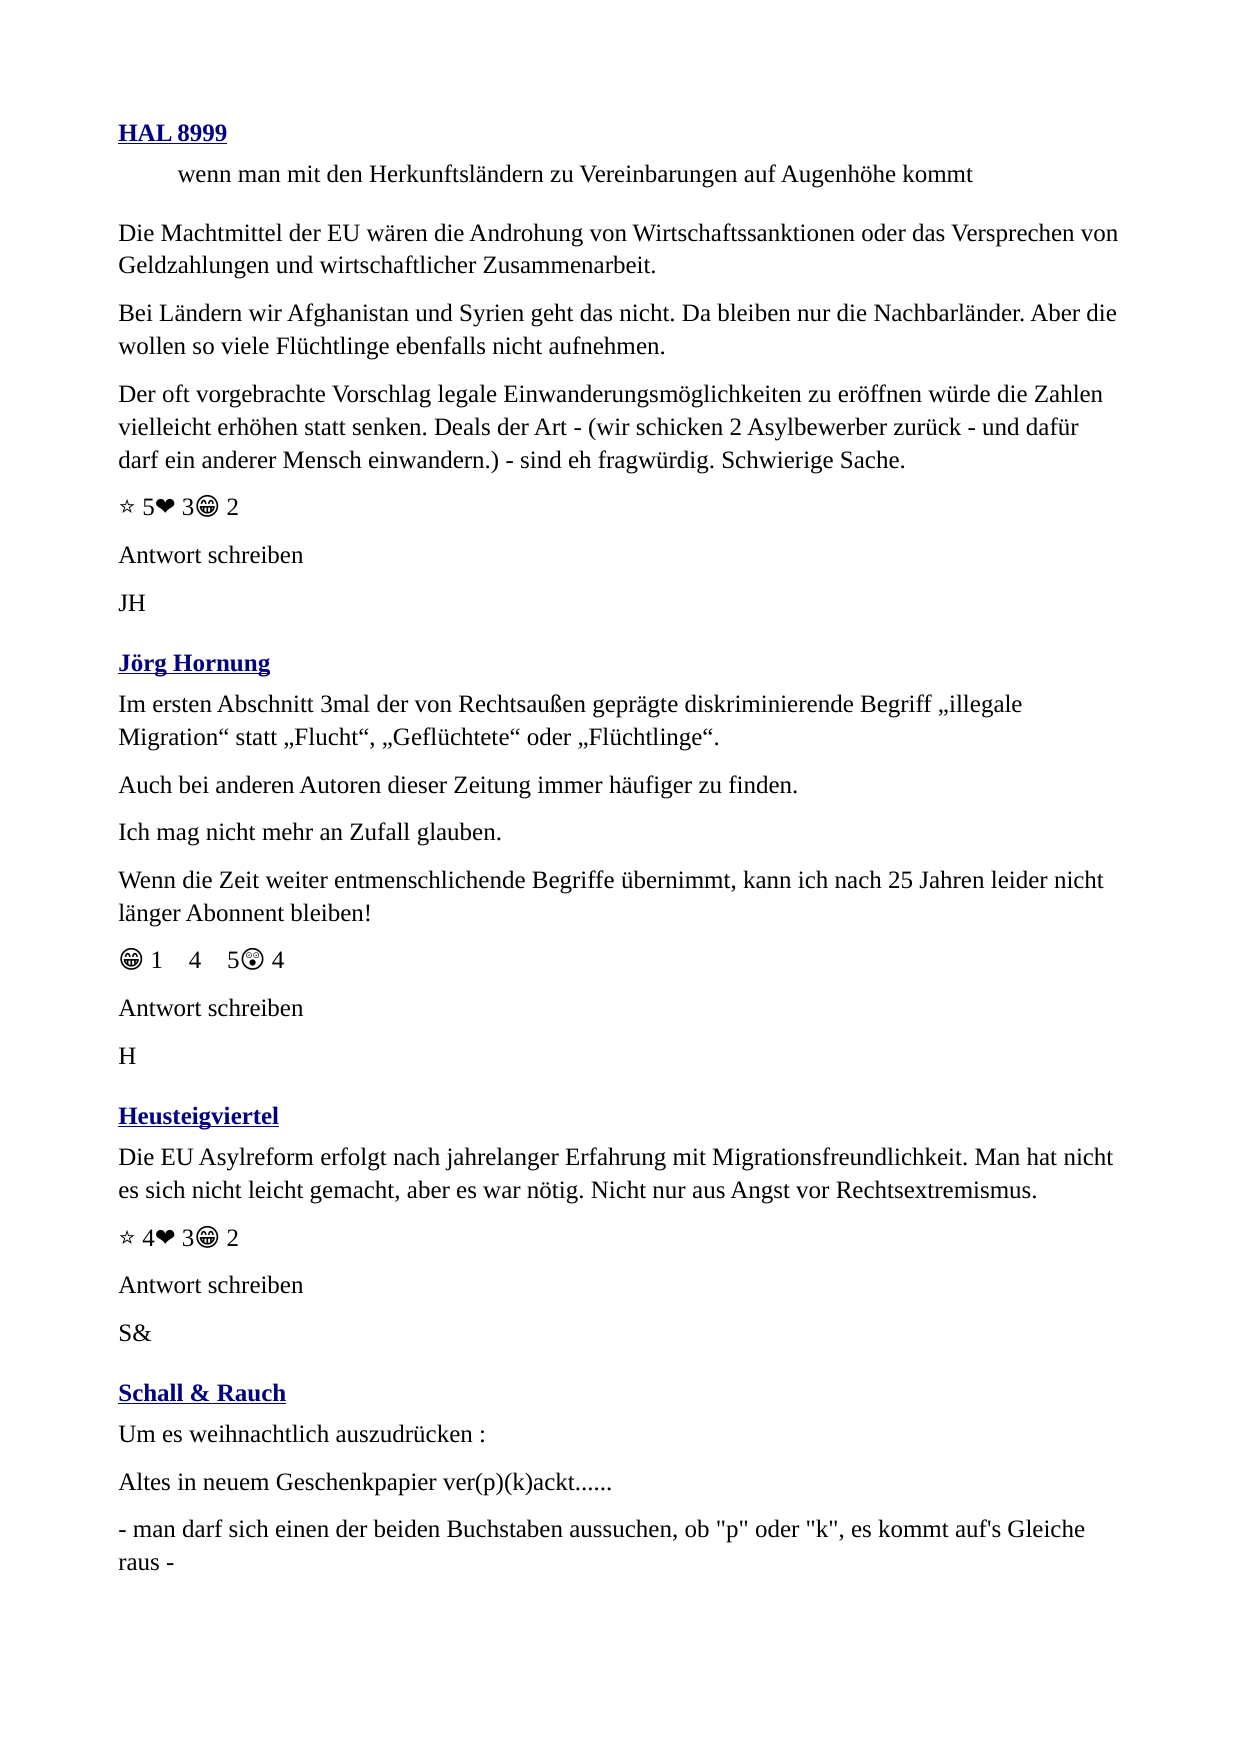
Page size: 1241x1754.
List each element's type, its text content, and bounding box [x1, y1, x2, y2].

text Auch bei anderen Autoren dieser Zeitung immer häufiger zu finden. [118, 770, 1122, 798]
text H [118, 1041, 1122, 1069]
text Ich mag nicht mehr an Zufall glauben. [118, 817, 1122, 846]
text Altes in neuem Geschenkpapier ver(p)(k)ackt...... [118, 1467, 1122, 1496]
text - man darf sich einen der beiden Buchstaben aussuchen, ob "p" oder "k", es kommt auf's Gleiche raus - [118, 1514, 1122, 1576]
text Im ersten Abschnitt 3mal der von Rechtsaußen geprägte diskriminierende Begriff „illegale Migration“ statt „Flucht“, „Geflüchtete“ oder „Flüchtlinge“. [118, 689, 1122, 751]
text Wenn die Zeit weiter entmenschlichende Begriffe übernimmt, kann ich nach 25 Jahren leider nicht länger Abonnent bleiben! [118, 865, 1122, 927]
text Der oft vorgebrachte Vorschlag legale Einwanderungsmöglichkeiten zu eröffnen würde die Zahlen vielleicht erhöhen statt senken. Deals der Art - (wir schicken 2 Asylbewerber zurück - und dafür darf ein anderer Mensch einwandern.) - sind eh fragwürdig. Schwierige Sache. [118, 379, 1122, 474]
text wenn man mit den Herkunftsländern zu Vereinbarungen auf Augenhöhe kommt [177, 159, 1063, 188]
text Bei Ländern wir Afghanistan und Syrien geht das nicht. Da bleiben nur die Nachbarländer. Aber die wollen so viele Flüchtlinge ebenfalls nicht aufnehmen. [118, 298, 1122, 360]
text Die Machtmittel der EU wären die Androhung von Wirtschaftssanktionen oder das Versprechen von Geldzahlungen und wirtschaftlicher Zusammenarbeit. [118, 218, 1122, 279]
text Um es weihnachtlich auszudrücken : [118, 1419, 1122, 1448]
text S& [118, 1318, 1122, 1347]
subtitle Jörg Hornung [118, 648, 1122, 677]
text Antwort schreiben [118, 993, 1122, 1022]
subtitle Schall & Rauch [118, 1378, 1122, 1407]
text Antwort schreiben [118, 1270, 1122, 1299]
text Antwort schreiben [118, 540, 1122, 569]
subtitle HAL 8999 [118, 118, 1122, 147]
text ⭐️ 5❤️ 3😁 2 [118, 492, 1122, 521]
text JH [118, 588, 1122, 616]
text 😁 1🙁 4🤨 5😲 4 [118, 946, 1122, 974]
text ⭐️ 4❤️ 3😁 2 [118, 1223, 1122, 1251]
text Die EU Asylreform erfolgt nach jahrelanger Erfahrung mit Migrationsfreundlichkeit. Man hat nicht es sich nicht leicht gemacht, aber es war nötig. Nicht nur aus Angst vor Rechtsextremismus. [118, 1142, 1122, 1204]
subtitle Heusteigviertel [118, 1101, 1122, 1129]
